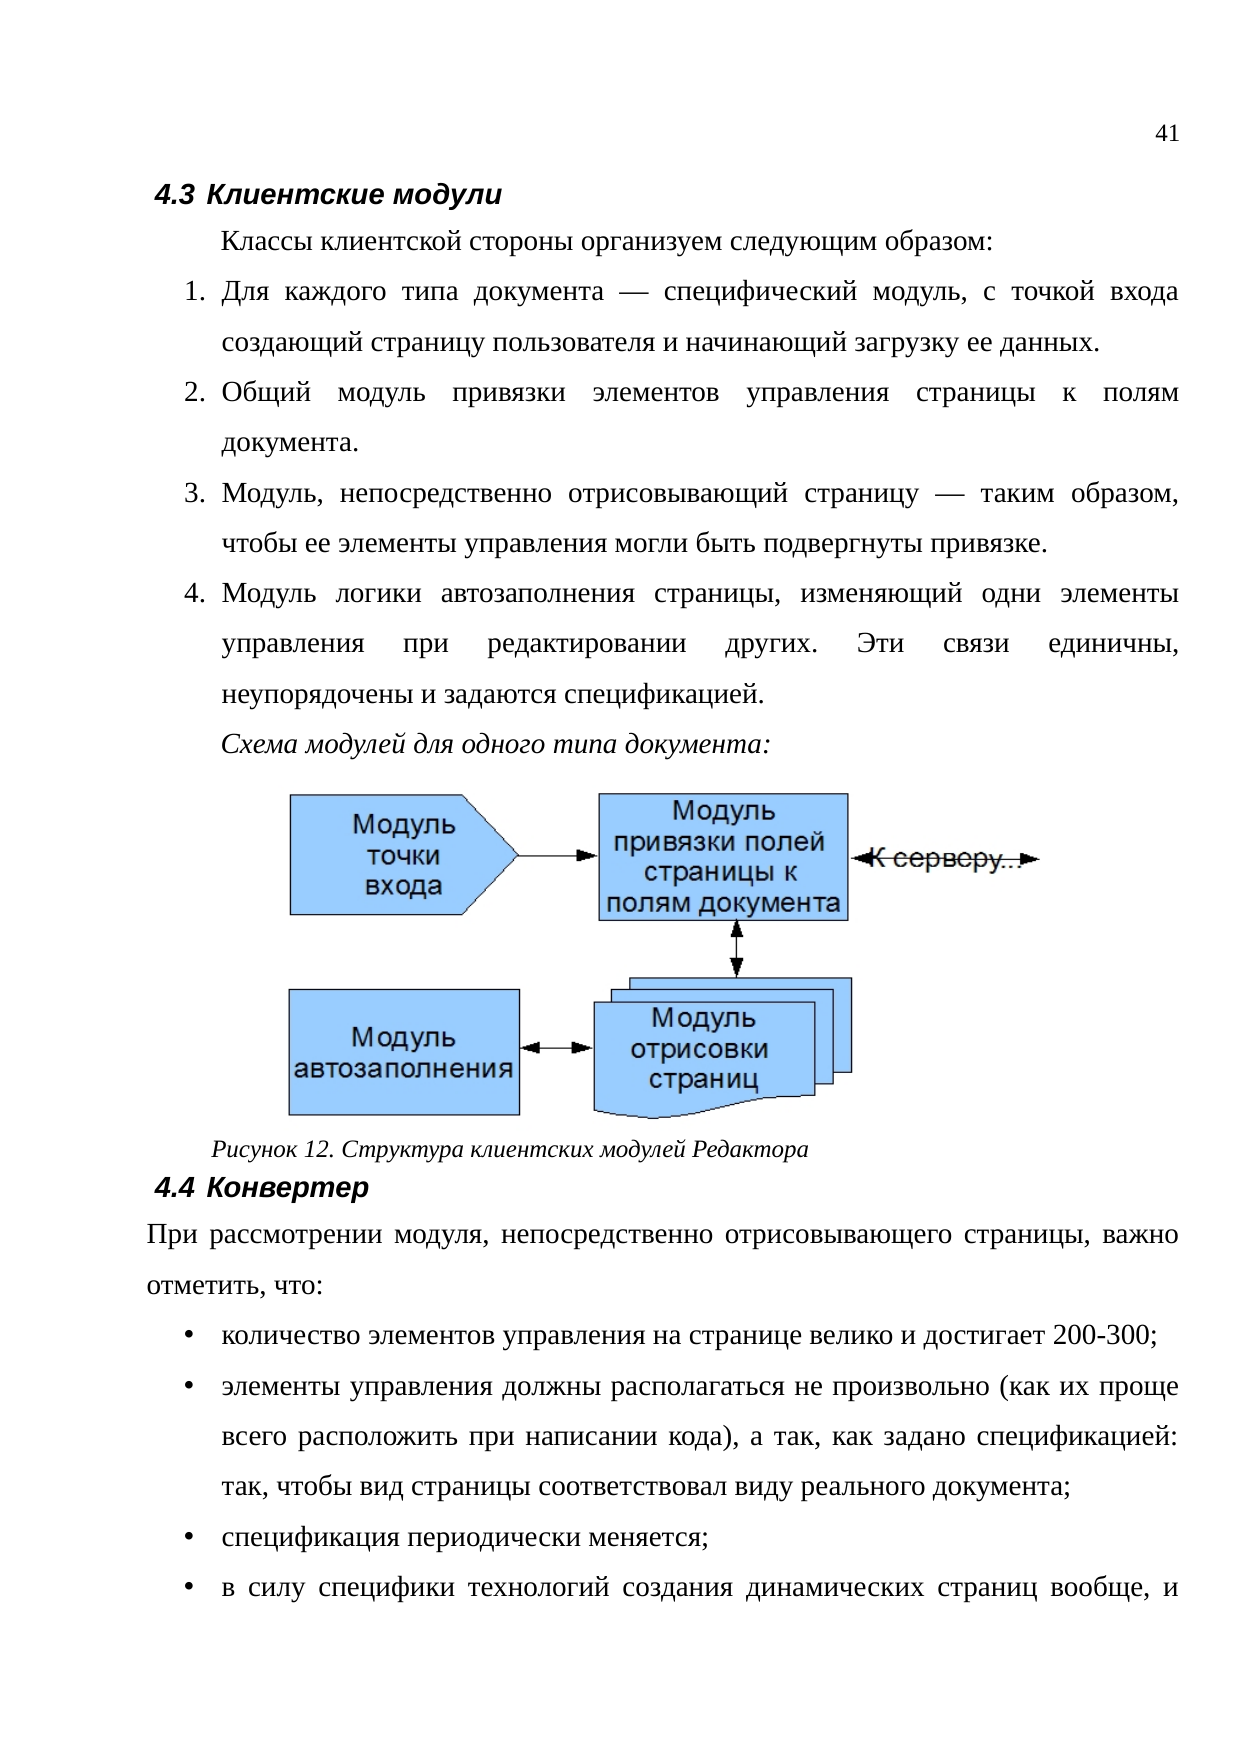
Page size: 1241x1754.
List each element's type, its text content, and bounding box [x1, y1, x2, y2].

text Рисунок 12. Структура клиентских модулей Редактора [211, 1134, 1116, 1163]
list количество элементов управления на странице велико и достигает 200-300; [184, 1317, 1180, 1351]
subtitle Клиентские модули [146, 177, 1180, 211]
list Модуль, непосредственно отрисовывающий страницу — таким образом, чтобы ее элементы управления могли быть подвергнуты привязке. [184, 475, 1180, 558]
text Классы клиентской стороны организуем следующим образом: [146, 223, 1180, 257]
list в силу специфики технологий создания динамических страниц вообще, и [184, 1569, 1180, 1603]
text Схема модулей для одного типа документа: [146, 726, 1180, 760]
list элементы управления должны располагаться не произвольно (как их проще всего расположить при написании кода), а так, как задано спецификацией: так, чтобы вид страницы соответствовал виду реального документа; [184, 1368, 1180, 1502]
list Общий модуль привязки элементов управления страницы к полям документа. [184, 374, 1180, 458]
picture [275, 776, 1052, 1134]
list Модуль логики автозаполнения страницы, изменяющий одни элементы управления при редактировании других. Эти связи единичны, неупорядочены и задаются спецификацией. [184, 575, 1180, 709]
subtitle Конвертер [146, 1134, 1180, 1204]
subtitle [211, 777, 275, 789]
list Для каждого типа документа — специфический модуль, с точкой входа создающий страницу пользователя и начинающий загрузку ее данных. [184, 273, 1180, 357]
list При рассмотрении модуля, непосредственно отрисовывающего страницы, важно отметить, что: [146, 1217, 1180, 1300]
subtitle [1052, 777, 1116, 789]
list спецификация периодически меняется; [184, 1519, 1180, 1552]
